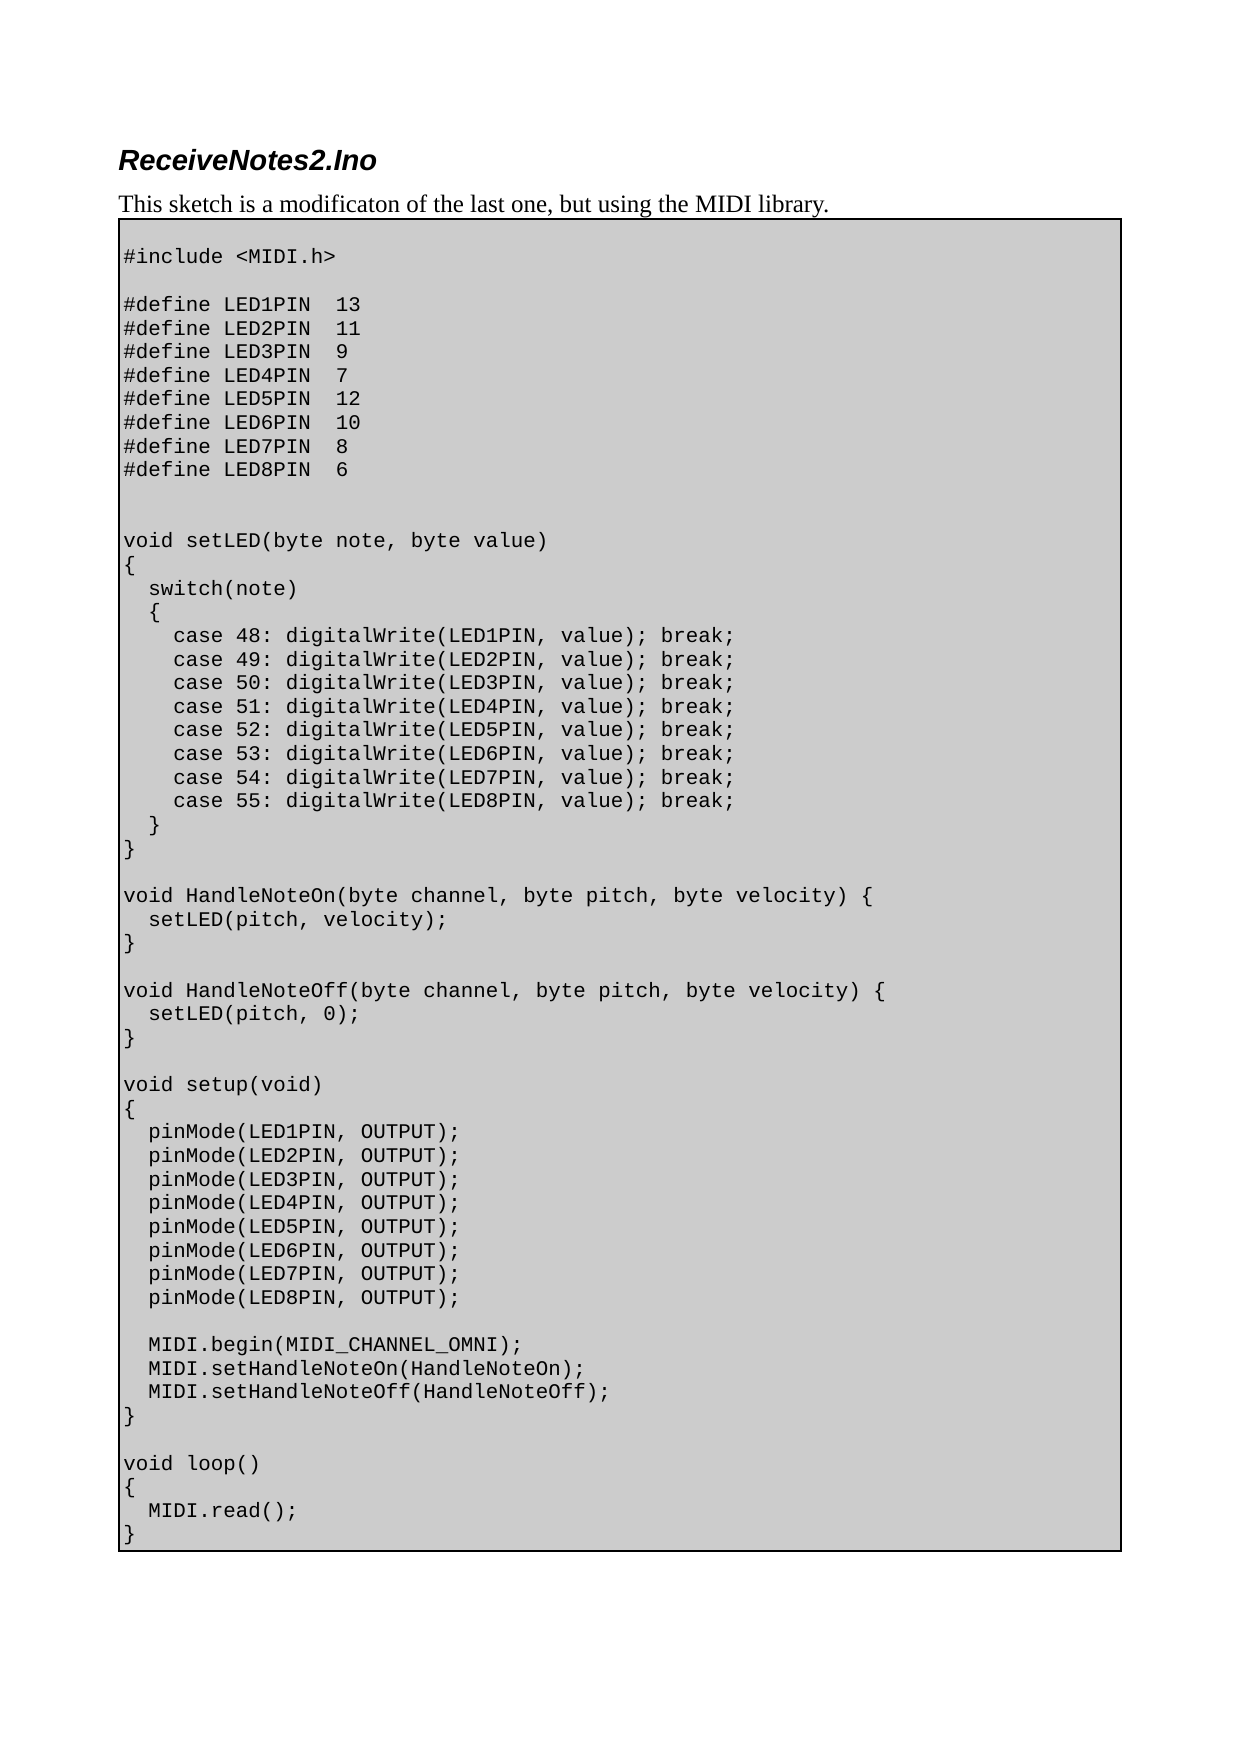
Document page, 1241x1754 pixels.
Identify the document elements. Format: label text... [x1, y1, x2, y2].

text } [120, 1400, 1120, 1424]
text { [120, 1093, 1120, 1116]
text switch(note) [120, 573, 1120, 596]
text #define LED4PIN 7 [120, 360, 1120, 383]
text } [120, 833, 1120, 856]
text { [120, 596, 1120, 620]
text } [120, 1022, 1120, 1046]
text void HandleNoteOff(byte channel, byte pitch, byte velocity) { [120, 974, 1120, 998]
text #define LED3PIN 9 [120, 336, 1120, 360]
text MIDI.read(); [120, 1495, 1120, 1518]
text #define LED6PIN 10 [120, 407, 1120, 431]
text pinMode(LED6PIN, OUTPUT); [120, 1235, 1120, 1258]
text #define LED7PIN 8 [120, 431, 1120, 454]
text MIDI.setHandleNoteOn(HandleNoteOn); [120, 1353, 1120, 1377]
text setLED(pitch, velocity); [120, 904, 1120, 927]
subtitle ReceiveNotes2.Ino [118, 143, 1122, 177]
text #define LED2PIN 11 [120, 312, 1120, 336]
text case 49: digitalWrite(LED2PIN, value); break; [120, 643, 1120, 667]
text pinMode(LED1PIN, OUTPUT); [120, 1116, 1120, 1140]
text void HandleNoteOn(byte channel, byte pitch, byte velocity) { [120, 880, 1120, 904]
text #include <MIDI.h> [120, 242, 1120, 265]
text setLED(pitch, 0); [120, 998, 1120, 1022]
text pinMode(LED4PIN, OUTPUT); [120, 1187, 1120, 1211]
text case 48: digitalWrite(LED1PIN, value); break; [120, 620, 1120, 643]
text pinMode(LED2PIN, OUTPUT); [120, 1140, 1120, 1164]
text pinMode(LED7PIN, OUTPUT); [120, 1258, 1120, 1282]
text case 53: digitalWrite(LED6PIN, value); break; [120, 738, 1120, 762]
text pinMode(LED3PIN, OUTPUT); [120, 1164, 1120, 1187]
text case 52: digitalWrite(LED5PIN, value); break; [120, 714, 1120, 738]
text } [120, 809, 1120, 833]
text MIDI.setHandleNoteOff(HandleNoteOff); [120, 1377, 1120, 1400]
text pinMode(LED5PIN, OUTPUT); [120, 1211, 1120, 1235]
text case 50: digitalWrite(LED3PIN, value); break; [120, 667, 1120, 691]
text void loop() [120, 1447, 1120, 1471]
text case 54: digitalWrite(LED7PIN, value); break; [120, 762, 1120, 785]
text #define LED1PIN 13 [120, 289, 1120, 312]
text void setup(void) [120, 1069, 1120, 1093]
text { [120, 549, 1120, 573]
text This sketch is a modificaton of the last one, but using the MIDI library. [118, 189, 1122, 218]
text #define LED5PIN 12 [120, 383, 1120, 407]
text } [120, 927, 1120, 951]
text case 51: digitalWrite(LED4PIN, value); break; [120, 691, 1120, 714]
text pinMode(LED8PIN, OUTPUT); [120, 1282, 1120, 1306]
text MIDI.begin(MIDI_CHANNEL_OMNI); [120, 1329, 1120, 1353]
text void setLED(byte note, byte value) [120, 525, 1120, 549]
text } [120, 1518, 1120, 1550]
text { [120, 1471, 1120, 1495]
text case 55: digitalWrite(LED8PIN, value); break; [120, 785, 1120, 809]
text #define LED8PIN 6 [120, 454, 1120, 478]
